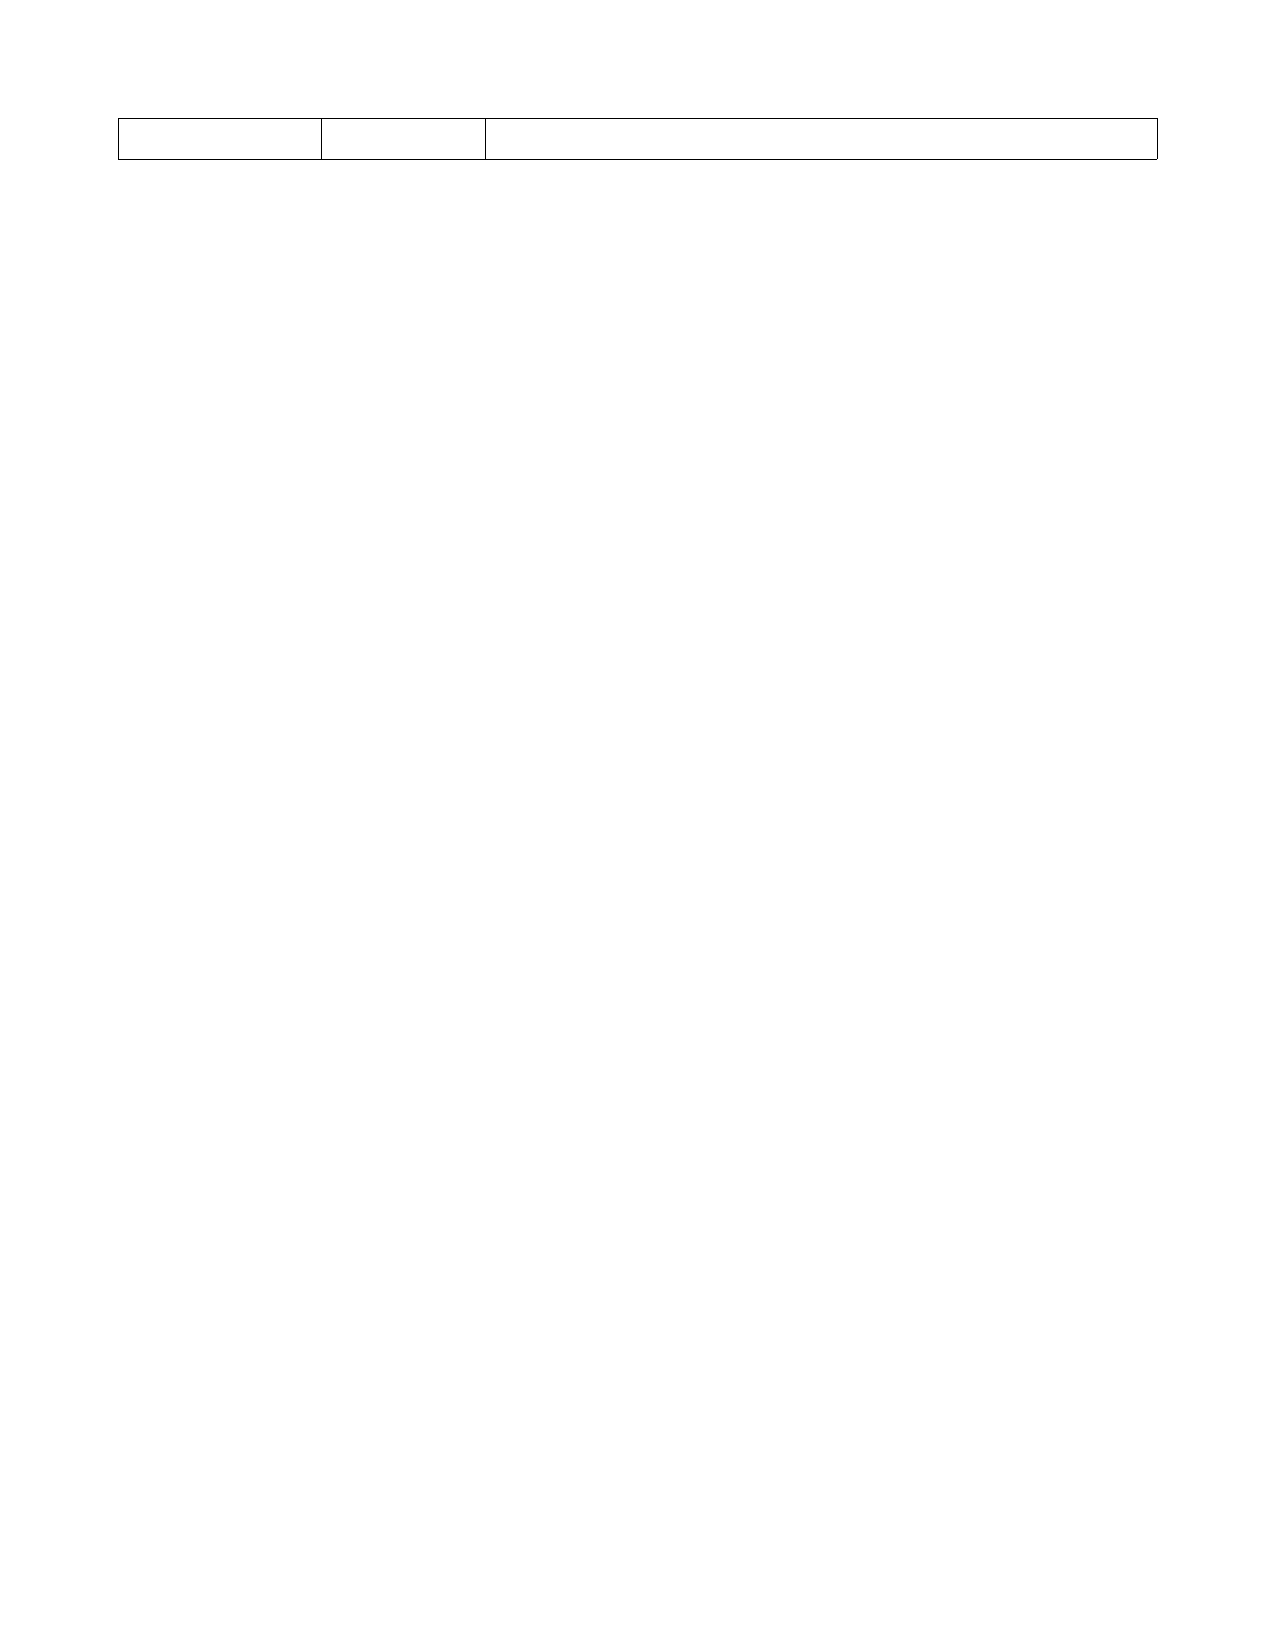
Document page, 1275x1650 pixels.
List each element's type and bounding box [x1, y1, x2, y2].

table_cell [322, 119, 485, 158]
table_cell [486, 119, 1157, 158]
table_cell [119, 119, 321, 158]
